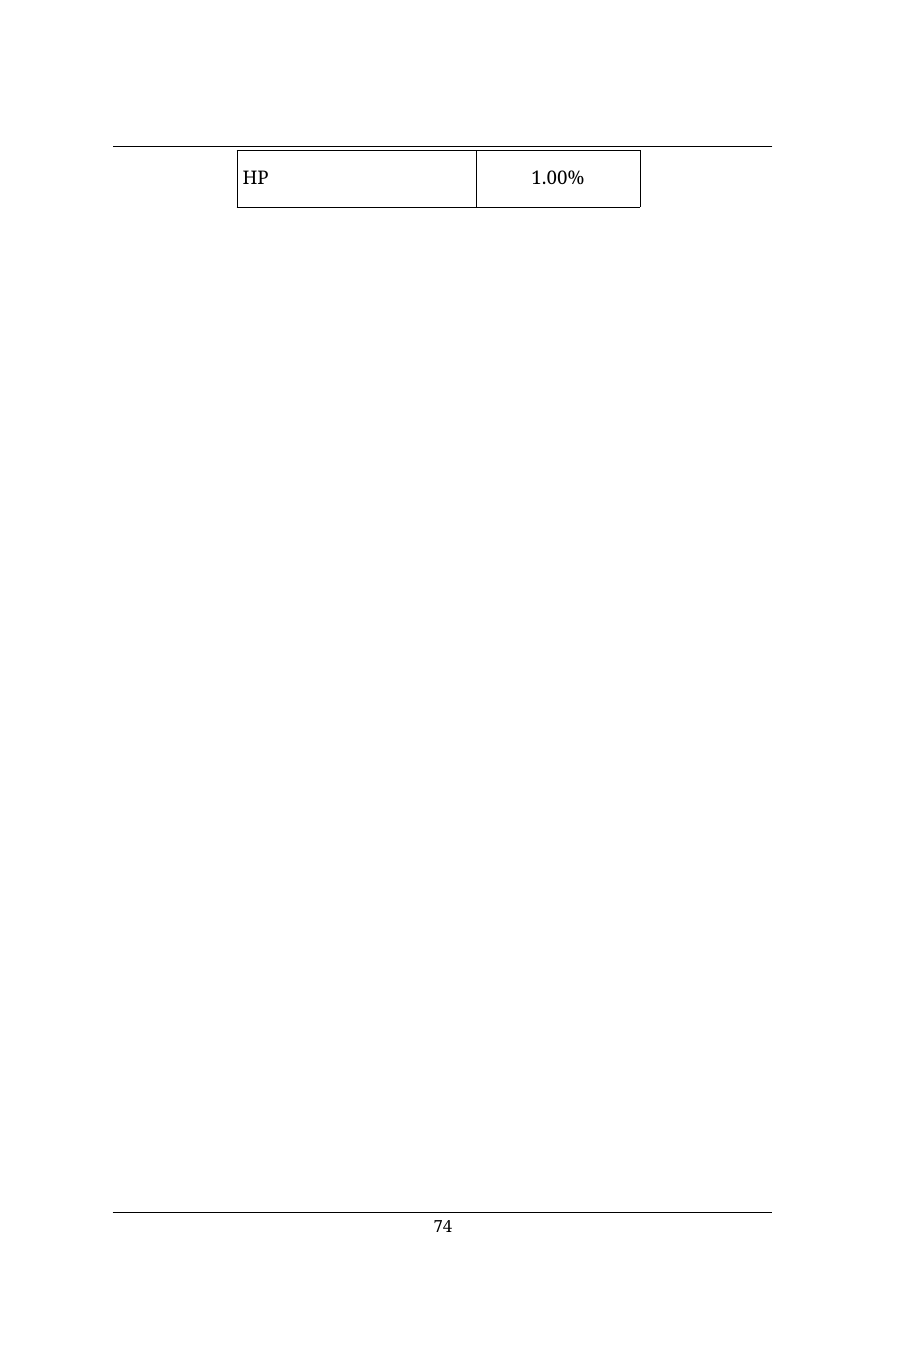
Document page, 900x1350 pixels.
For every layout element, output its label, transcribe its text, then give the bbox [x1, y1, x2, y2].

table_cell 1.00% [477, 151, 640, 207]
table_cell HP [238, 151, 476, 207]
